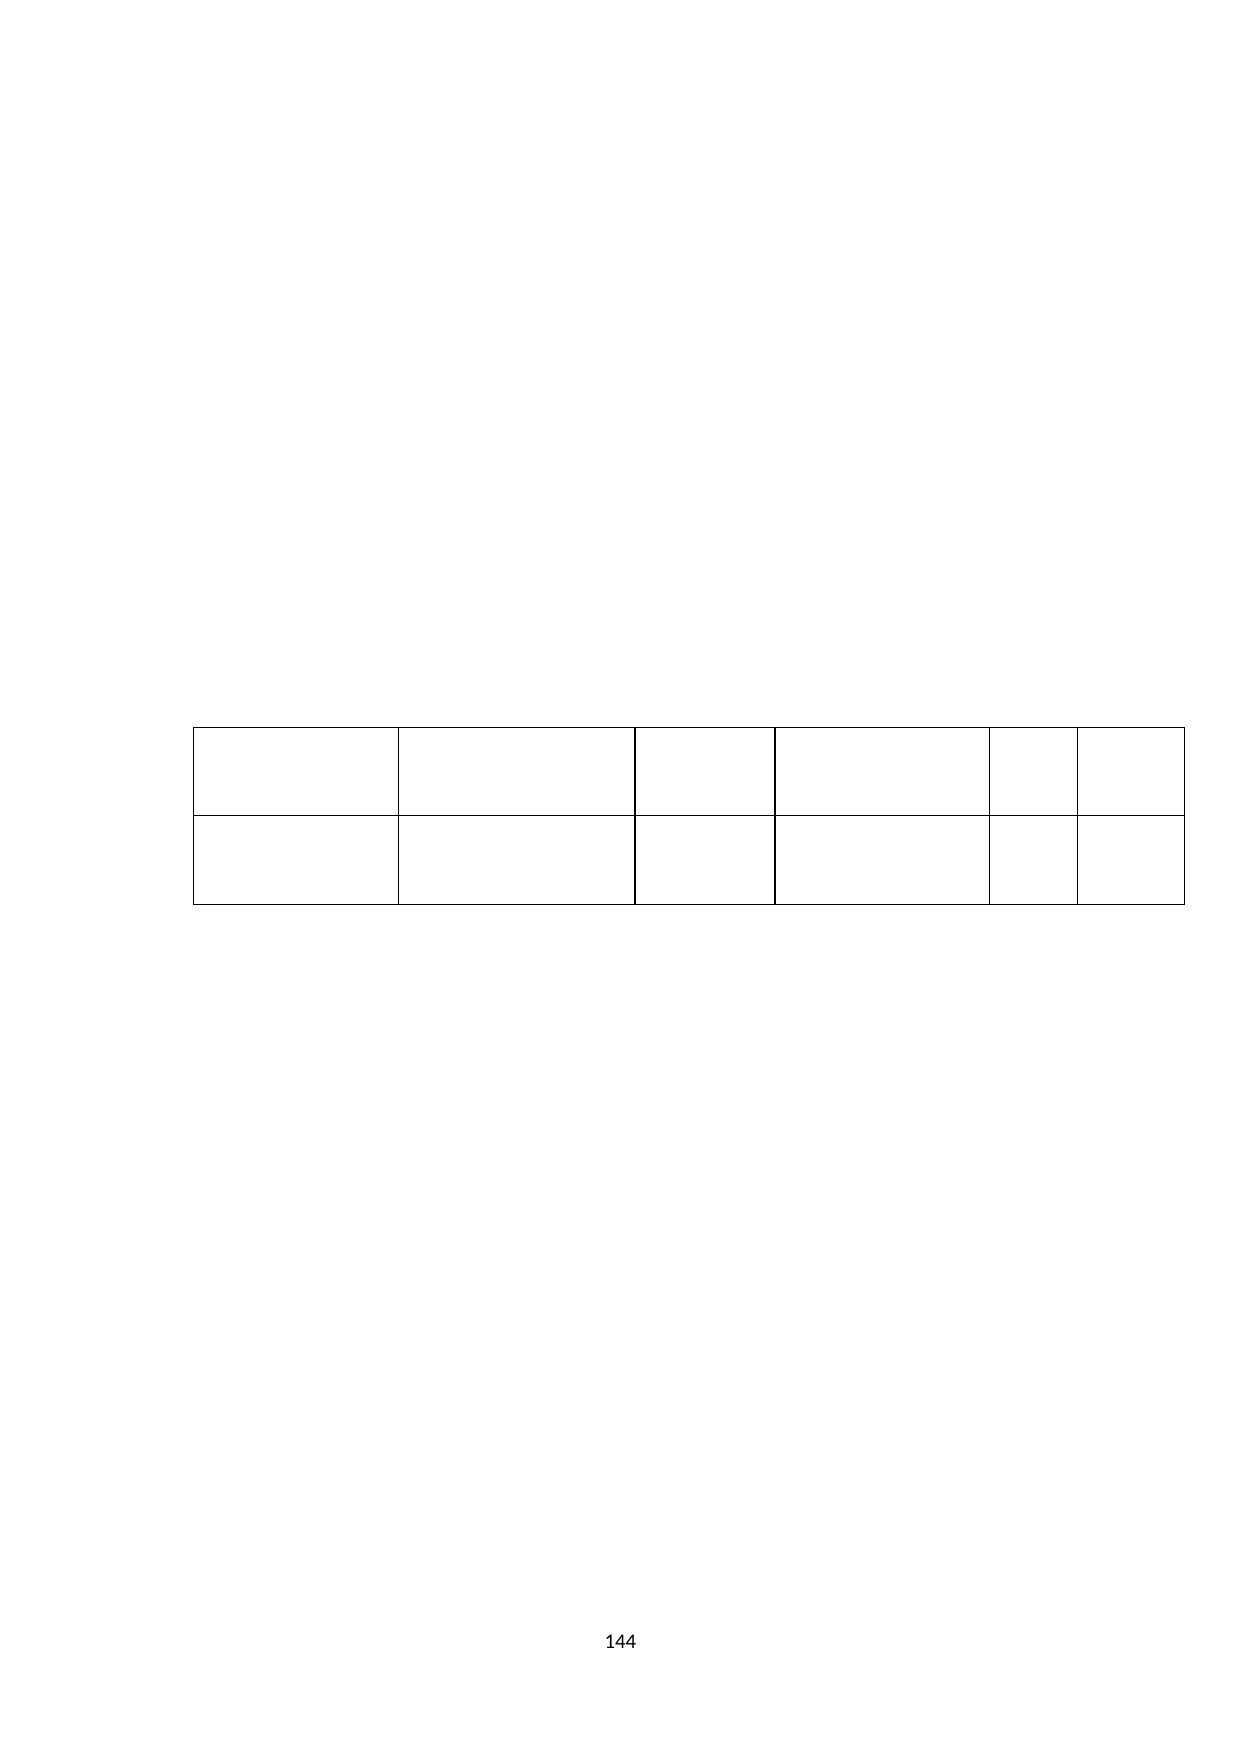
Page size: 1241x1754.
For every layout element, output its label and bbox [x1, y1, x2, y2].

table_cell [990, 728, 1077, 815]
table_cell [636, 816, 774, 904]
table_cell [194, 728, 398, 815]
table_cell [990, 816, 1077, 904]
table_cell [194, 816, 398, 904]
table_cell [636, 728, 774, 815]
table_cell [399, 728, 634, 815]
table_cell [1078, 728, 1184, 815]
table_cell [1078, 816, 1184, 904]
table_cell [776, 816, 989, 904]
table_cell [776, 728, 989, 815]
table_cell [399, 816, 634, 904]
